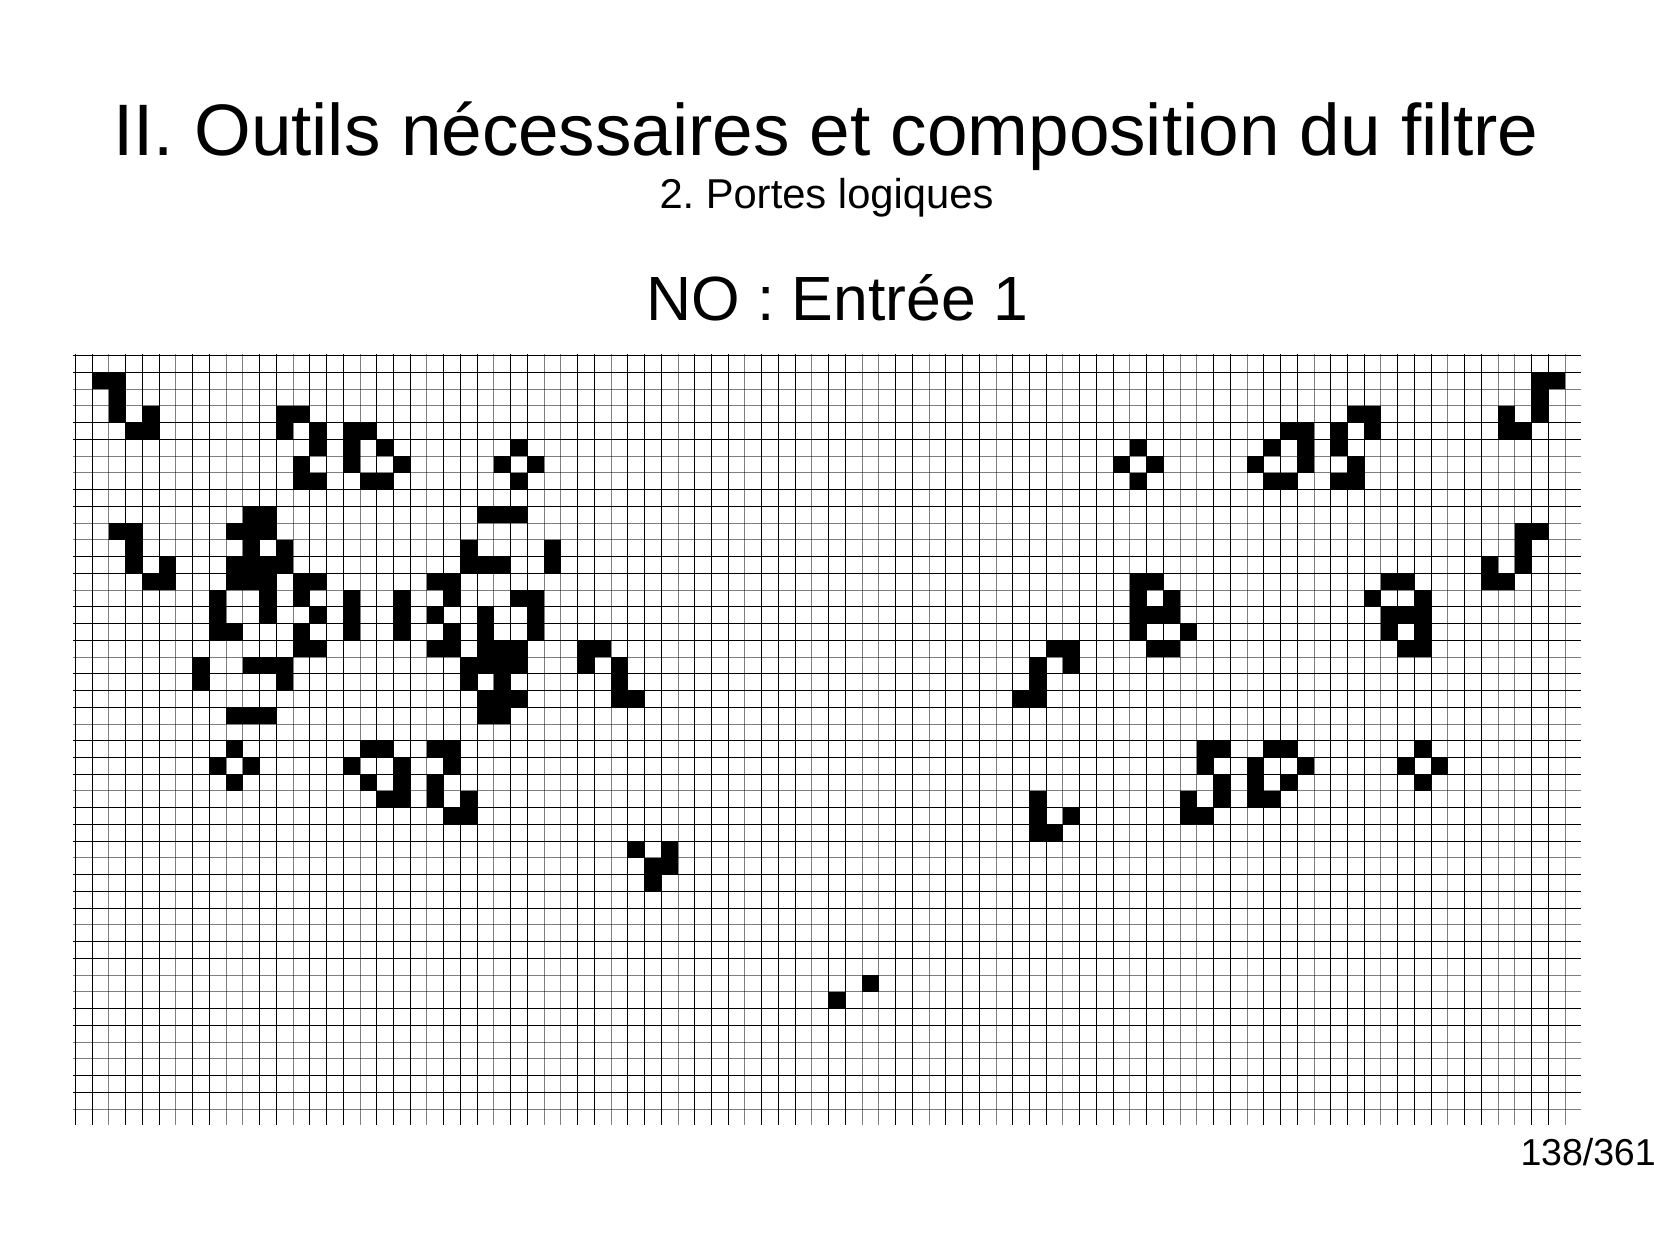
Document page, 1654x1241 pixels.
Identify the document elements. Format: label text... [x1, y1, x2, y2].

title II. Outils nécessaires et composition du filtre 2. Portes logiques [82, 49, 1571, 257]
text_box <number>/361 [1505, 1124, 1654, 1182]
text_box NO : Entrée 1 [631, 256, 1044, 342]
picture [73, 354, 1581, 1125]
